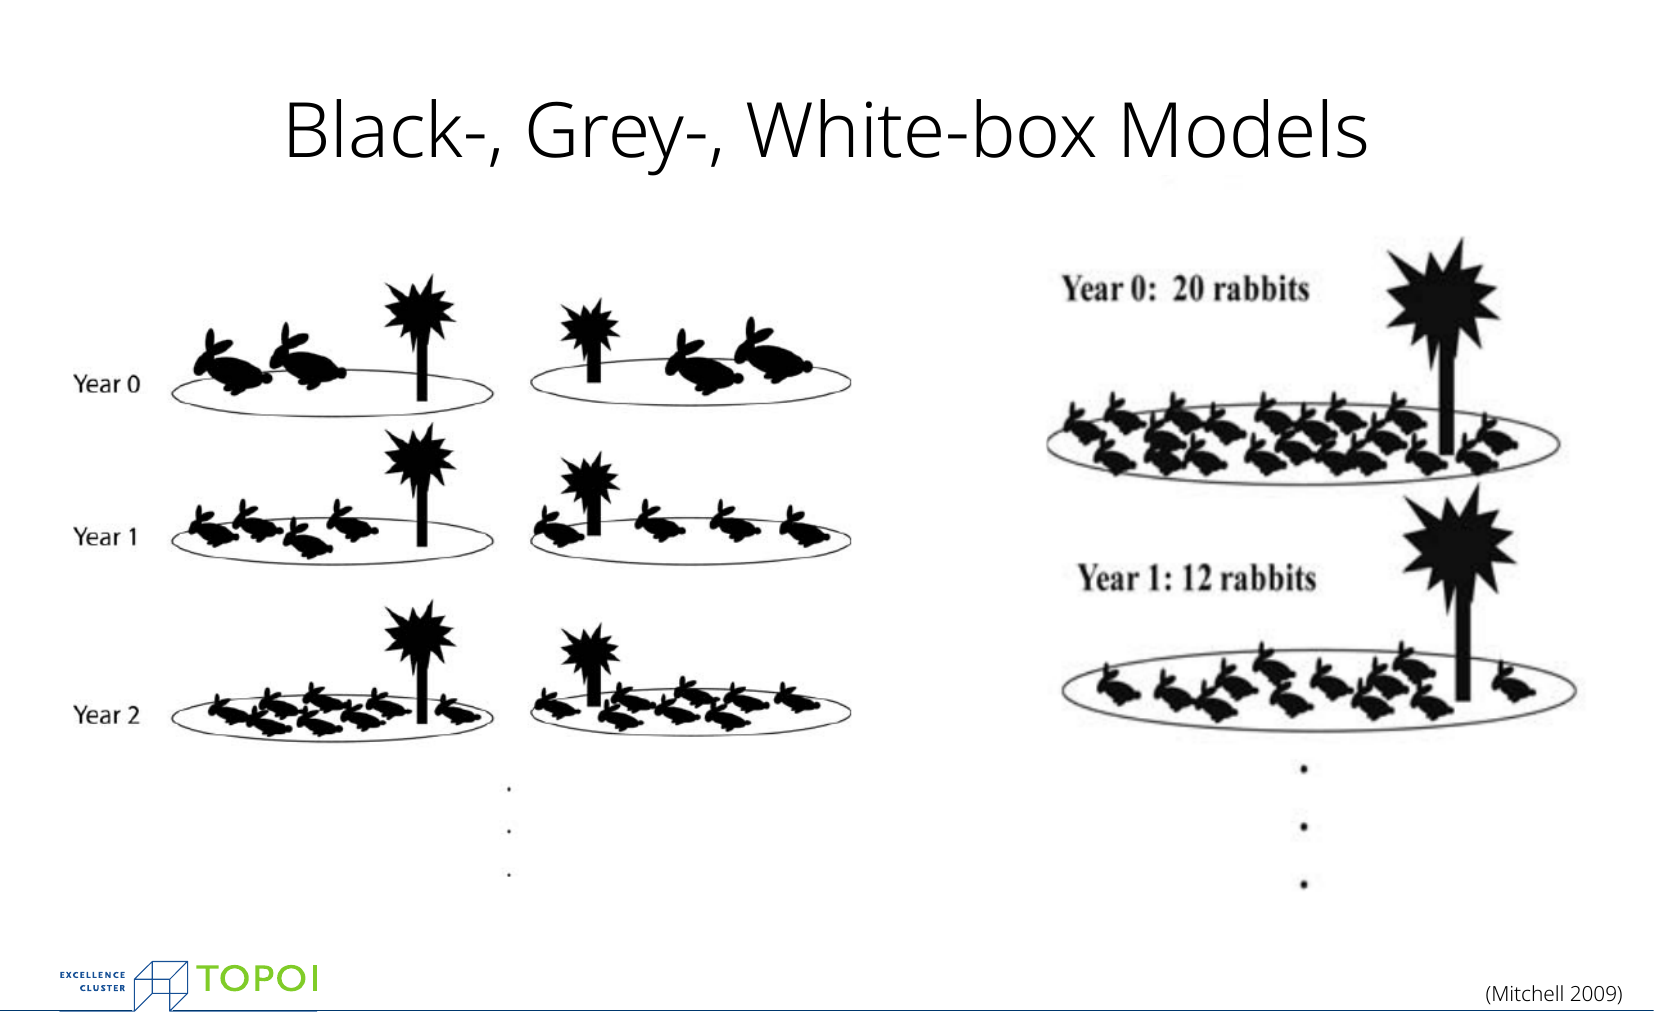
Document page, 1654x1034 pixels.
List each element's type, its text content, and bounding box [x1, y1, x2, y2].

text_box (Mitchell 2009) [1470, 971, 1654, 1016]
picture [58, 245, 868, 882]
picture [996, 175, 1631, 965]
title Black-, Grey-, White-box Models [82, 41, 1571, 214]
